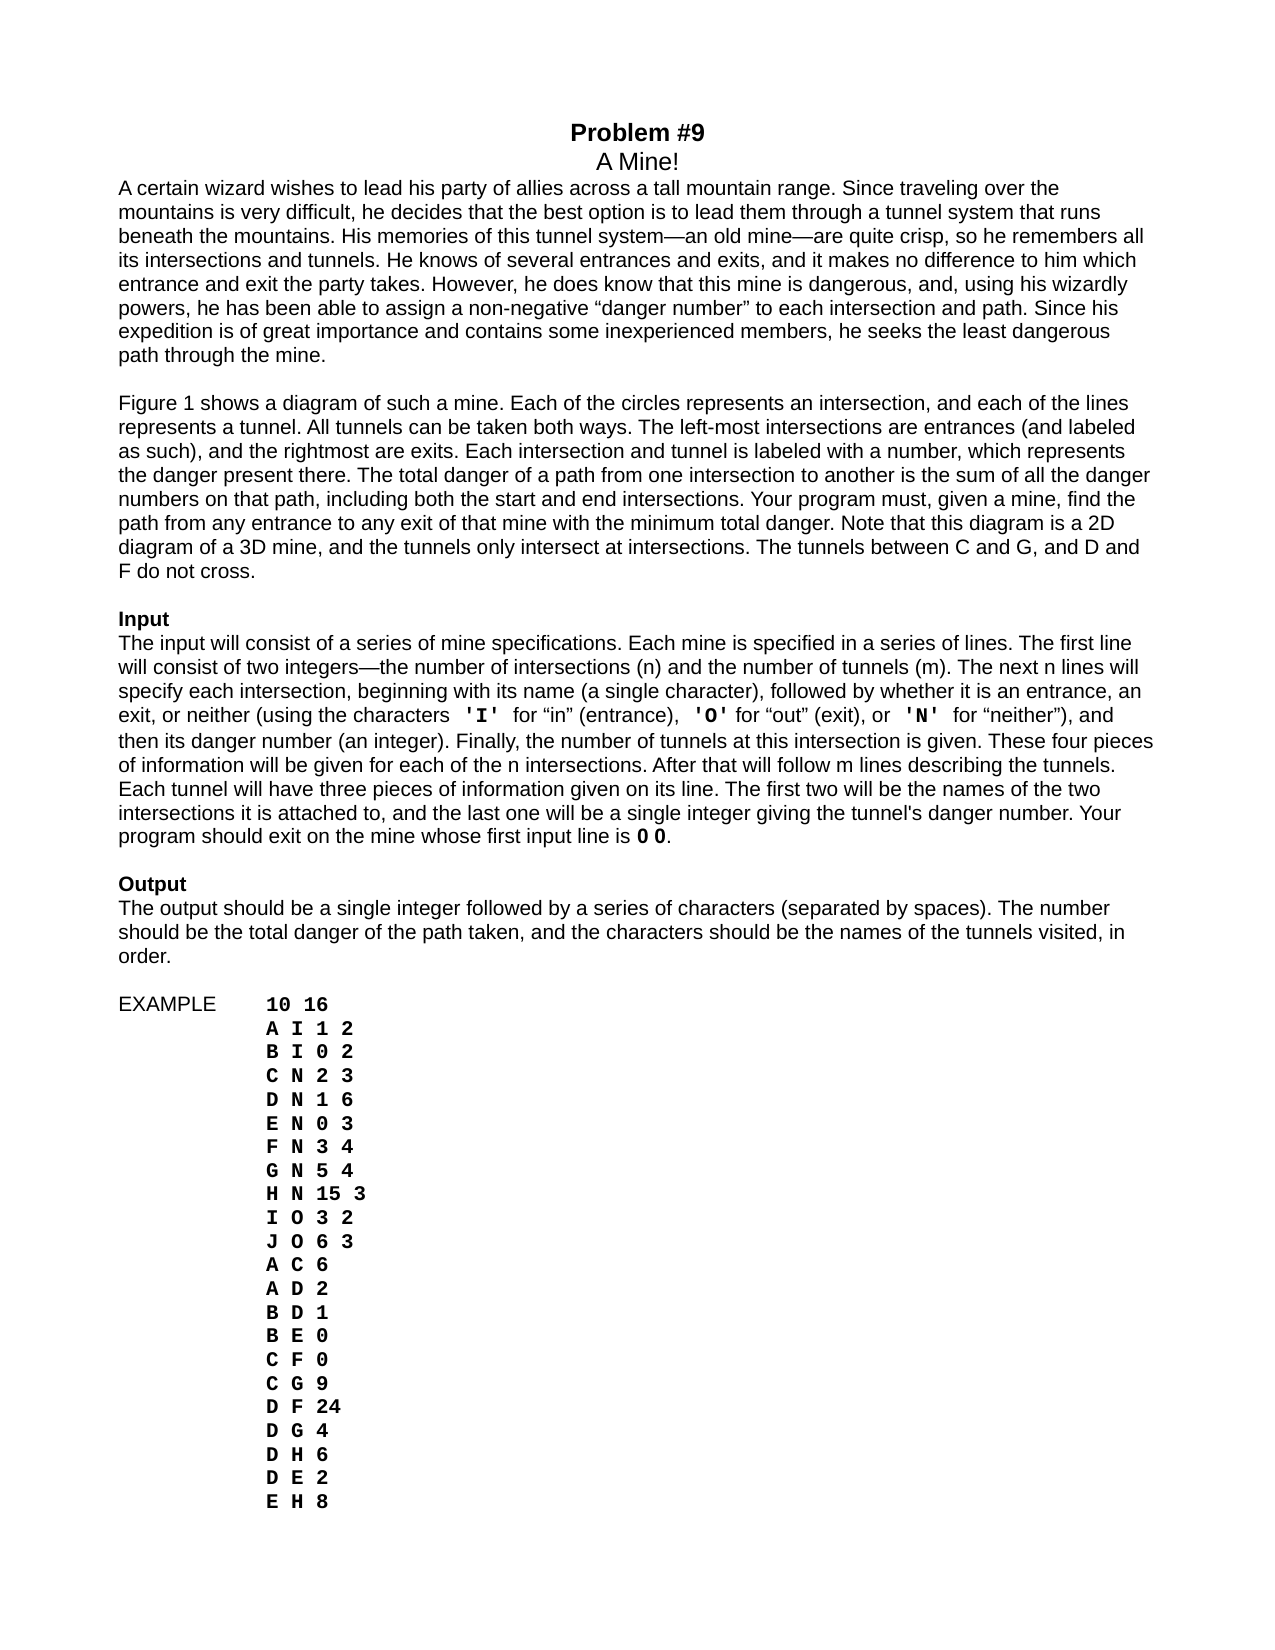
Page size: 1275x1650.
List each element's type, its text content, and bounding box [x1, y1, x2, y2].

text Figure 1 shows a diagram of such a mine. Each of the circles represents an intersection, and each of the lines represents a tunnel. All tunnels can be taken both ways. The left-most intersections are entrances (and labeled as such), and the rightmost are exits. Each intersection and tunnel is labeled with a number, which represents the danger present there. The total danger of a path from one intersection to another is the sum of all the danger numbers on that path, including both the start and end intersections. Your program must, given a mine, find the path from any entrance to any exit of that mine with the minimum total danger. Note that this diagram is a 2D diagram of a 3D mine, and the tunnels only intersect at intersections. The tunnels between C and G, and D and F do not cross. [118, 391, 1157, 583]
text C F 0 [118, 1349, 1157, 1373]
text The input will consist of a series of mine specifications. Each mine is specified in a series of lines. The first line will consist of two integers—the number of intersections (n) and the number of tunnels (m). The next n lines will specify each intersection, beginning with its name (a single character), followed by whether it is an entrance, an exit, or neither (using the characters 'I' for “in” (entrance), 'O' for “out” (exit), or 'N' for “neither”), and then its danger number (an integer). Finally, the number of tunnels at this intersection is given. These four pieces of information will be given for each of the n intersections. After that will follow m lines describing the tunnels. Each tunnel will have three pieces of information given on its line. The first two will be the names of the two intersections it is attached to, and the last one will be a single integer giving the tunnel's danger number. Your program should exit on the mine whose first input line is 0 0. [118, 631, 1157, 848]
text A Mine! [118, 147, 1157, 176]
text D G 4 [118, 1420, 1157, 1443]
text A D 2 [118, 1278, 1157, 1302]
text EXAMPLE 10 16 [118, 992, 1157, 1018]
text A I 1 2 [118, 1018, 1157, 1042]
text B E 0 [118, 1325, 1157, 1349]
text A C 6 [118, 1254, 1157, 1278]
text G N 5 4 [118, 1160, 1157, 1183]
text H N 15 3 [118, 1183, 1157, 1207]
text D N 1 6 [118, 1089, 1157, 1112]
text D E 2 [118, 1467, 1157, 1491]
text C G 9 [118, 1373, 1157, 1396]
text E H 8 [118, 1491, 1157, 1514]
text B I 0 2 [118, 1042, 1157, 1065]
text I O 3 2 [118, 1207, 1157, 1231]
text F N 3 4 [118, 1136, 1157, 1160]
text B D 1 [118, 1302, 1157, 1325]
text The output should be a single integer followed by a series of characters (separated by spaces). The number should be the total danger of the path taken, and the characters should be the names of the tunnels visited, in order. [118, 896, 1157, 968]
text D F 24 [118, 1396, 1157, 1420]
text C N 2 3 [118, 1065, 1157, 1089]
text A certain wizard wishes to lead his party of allies across a tall mountain range. Since traveling over the mountains is very difficult, he decides that the best option is to lead them through a tunnel system that runs beneath the mountains. His memories of this tunnel system—an old mine—are quite crisp, so he remembers all its intersections and tunnels. He knows of several entrances and exits, and it makes no difference to him which entrance and exit the party takes. However, he does know that this mine is dangerous, and, using his wizardly powers, he has been able to assign a non-negative “danger number” to each intersection and path. Since his expedition is of great importance and contains some inexperienced members, he seeks the least dangerous path through the mine. [118, 176, 1157, 367]
text Input [118, 607, 1157, 631]
text E N 0 3 [118, 1112, 1157, 1136]
text Output [118, 872, 1157, 896]
text Problem #9 [118, 118, 1157, 147]
text D H 6 [118, 1443, 1157, 1467]
text J O 6 3 [118, 1231, 1157, 1254]
